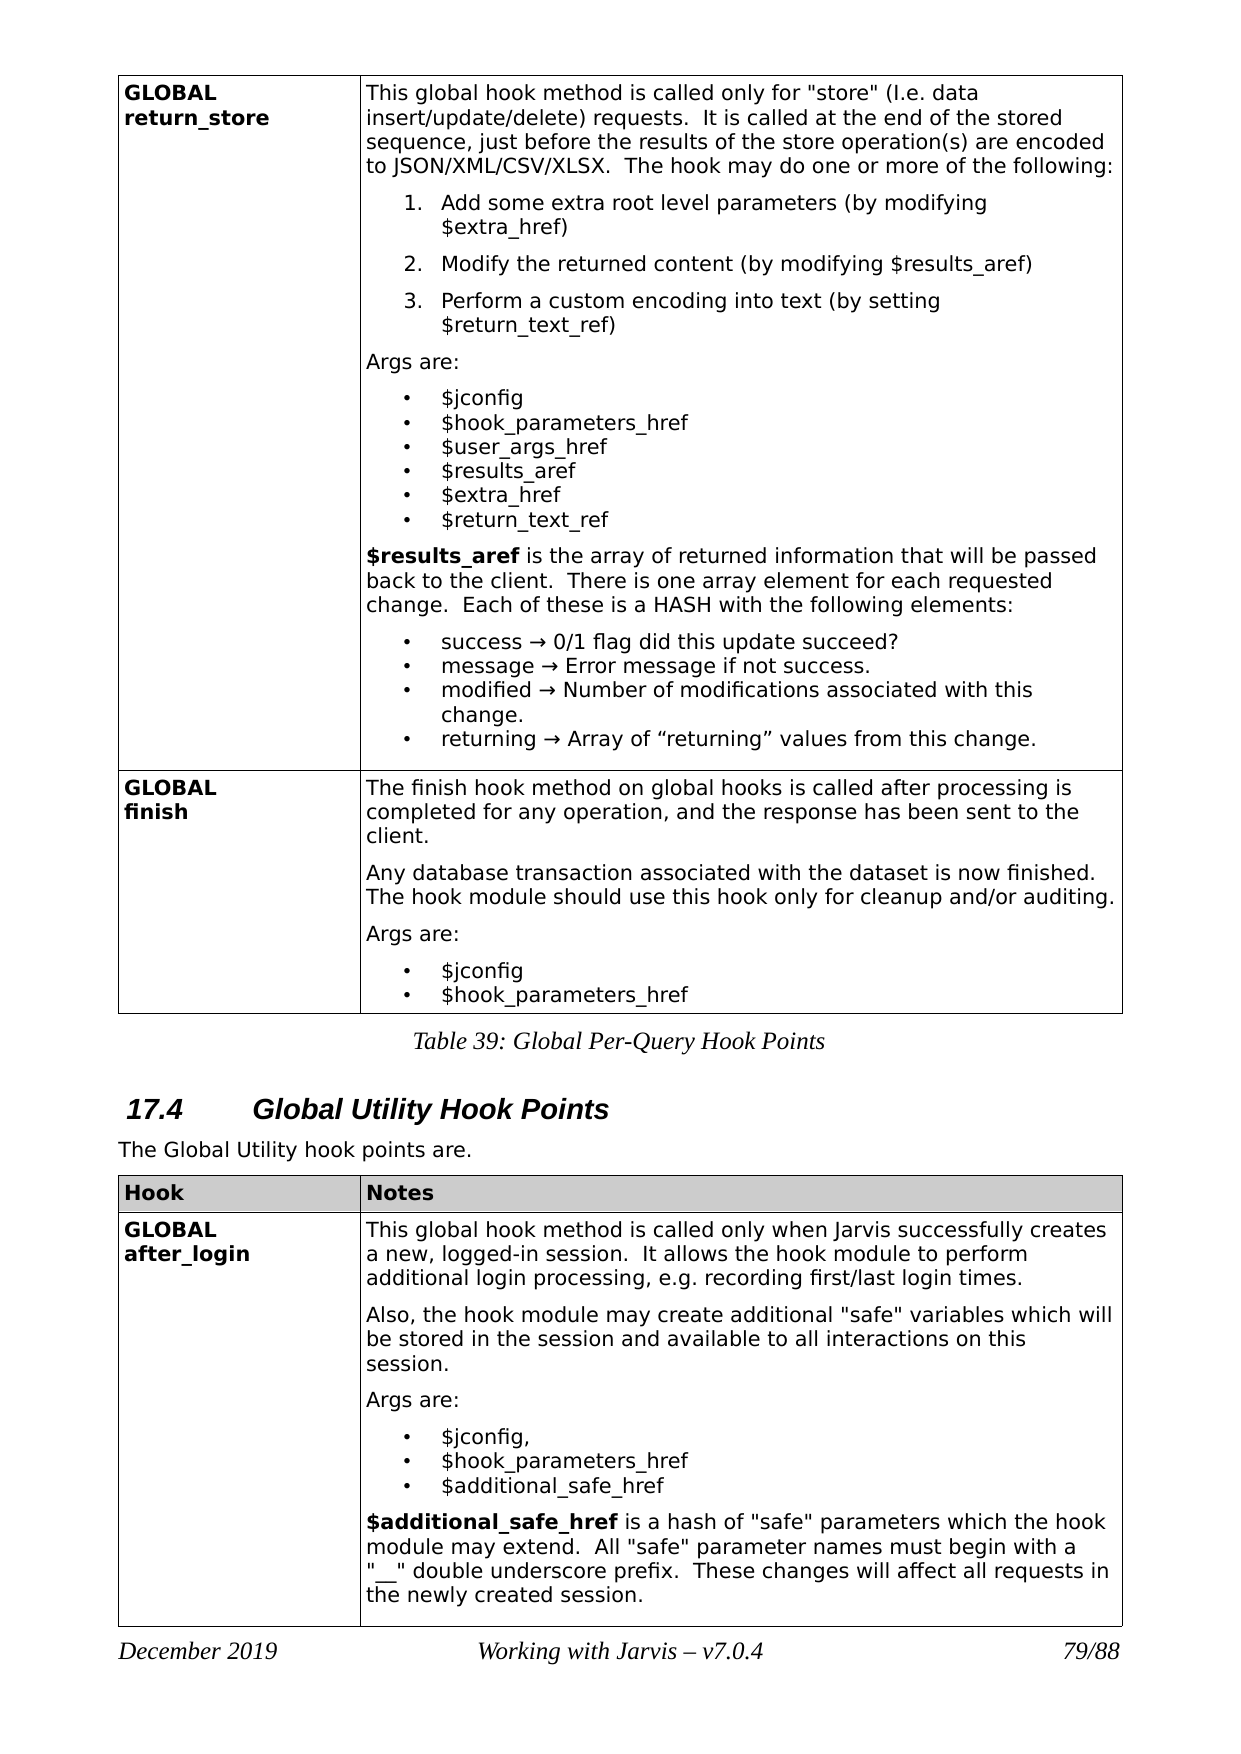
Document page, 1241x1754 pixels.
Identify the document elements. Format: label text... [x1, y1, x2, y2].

text Table 39: Global Per-Query Hook Points [118, 1026, 1122, 1055]
table_header Notes [361, 1176, 1122, 1211]
subtitle Global Utility Hook Points [118, 1092, 1122, 1126]
table_cell GLOBAL after_login [119, 1213, 360, 1626]
table_header Hook [119, 1176, 360, 1211]
table_cell This global hook method is called only for "store" (I.e. data insert/update/delete) requests. It is called at the end of the stored sequence, just before the results of the store operation(s) are encoded to JSON/XML/CSV/XLSX. The hook may do one or more of the following: Add some extra root level parameters (by modifying $extra_href) Modify the returned content (by modifying $results_aref) Perform a custom encoding into text (by setting $return_text_ref) Args are: $jconfig $hook_parameters_href $user_args_href $results_aref $extra_href $return_text_ref $results_aref is the array of returned information that will be passed back to the client. There is one array element for each requested change. Each of these is a HASH with the following elements: success → 0/1 flag did this update succeed? message → Error message if not success. modified → Number of modifications associated with this change. returning → Array of “returning” values from this change. [361, 76, 1122, 769]
table_cell This global hook method is called only when Jarvis successfully creates a new, logged-in session. It allows the hook module to perform additional login processing, e.g. recording first/last login times. Also, the hook module may create additional "safe" variables which will be stored in the session and available to all interactions on this session. Args are: $jconfig, $hook_parameters_href $additional_safe_href $additional_safe_href is a hash of "safe" parameters which the hook module may extend. All "safe" parameter names must begin with a "__" double underscore prefix. These changes will affect all requests in the newly created session. [361, 1213, 1122, 1626]
table_cell The finish hook method on global hooks is called after processing is completed for any operation, and the response has been sent to the client. Any database transaction associated with the dataset is now finished. The hook module should use this hook only for cleanup and/or auditing. Args are: $jconfig $hook_parameters_href [361, 771, 1122, 1013]
text The Global Utility hook points are. [118, 1138, 1122, 1163]
table_cell GLOBAL return_store [119, 76, 360, 769]
table_cell GLOBAL finish [119, 771, 360, 1013]
